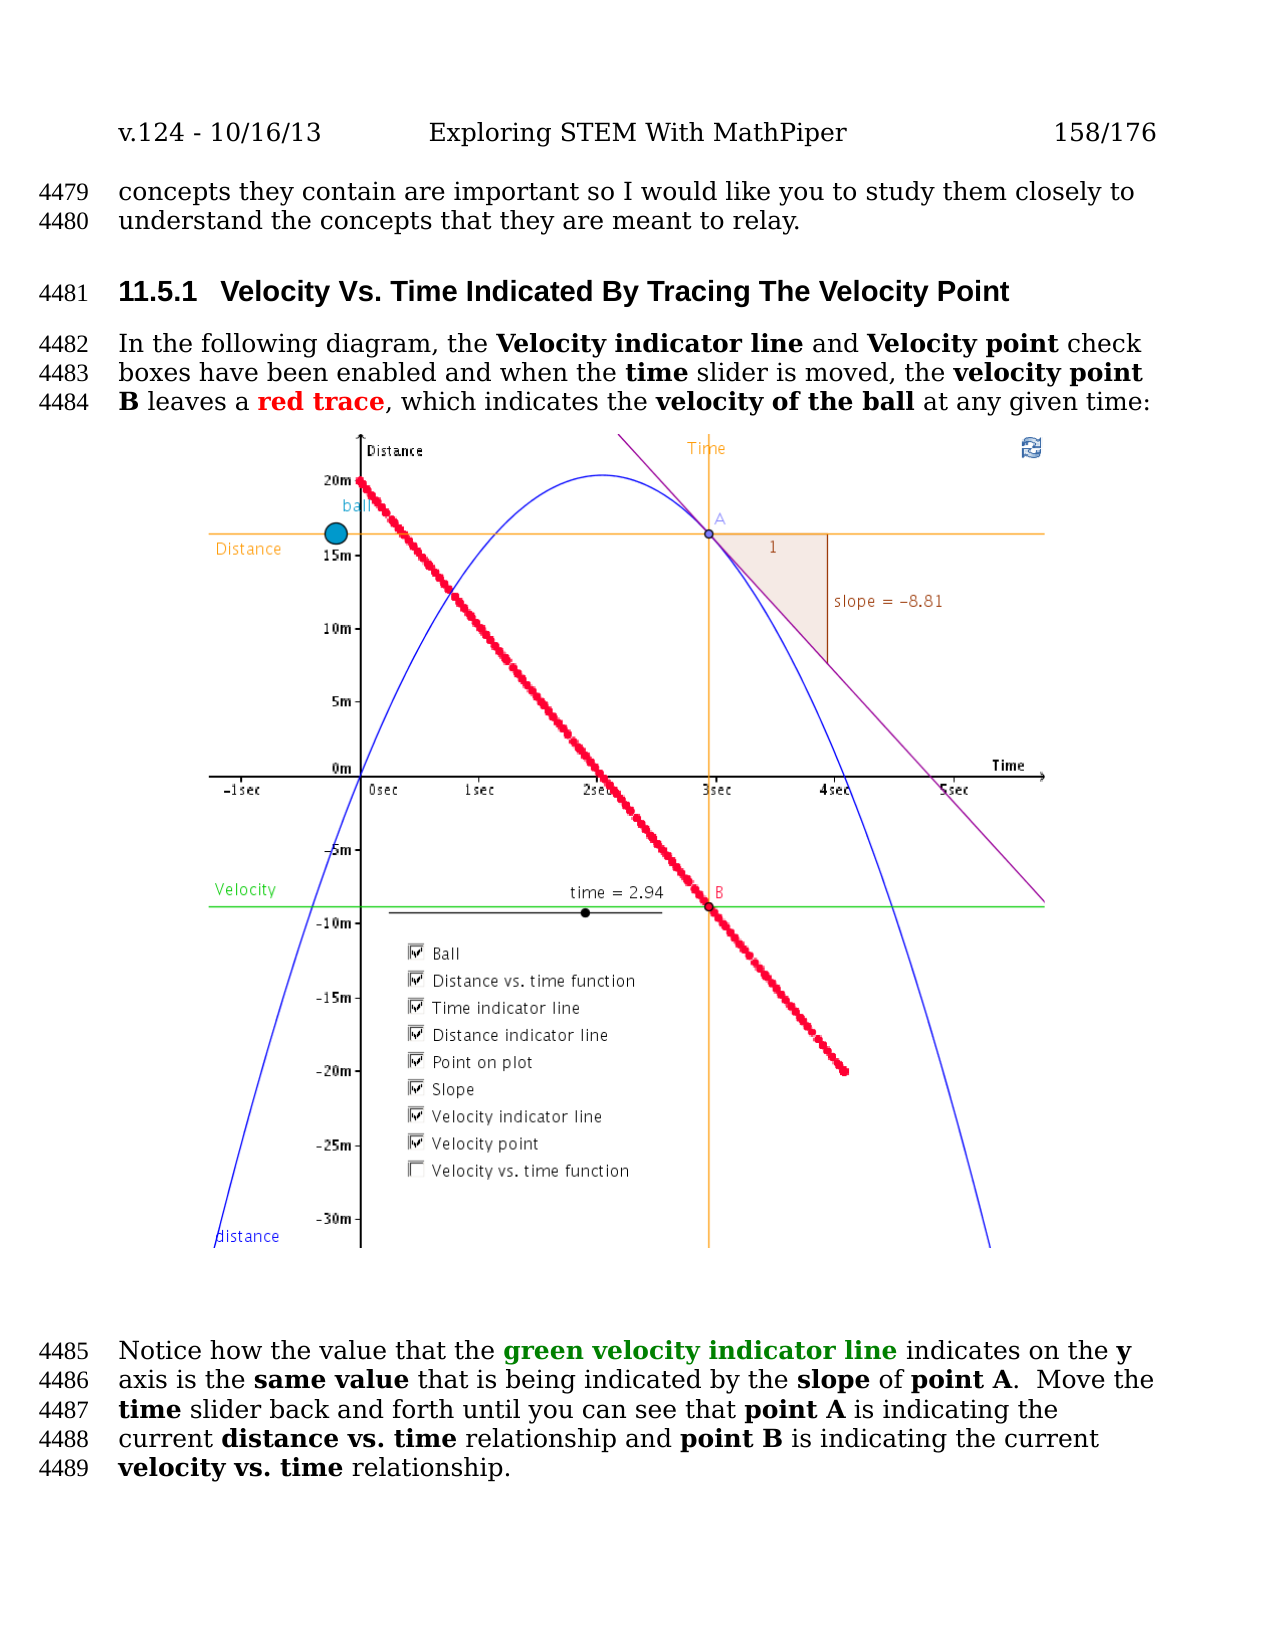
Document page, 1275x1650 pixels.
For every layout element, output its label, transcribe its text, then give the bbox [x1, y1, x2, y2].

text Notice how the value that the green velocity indicator line indicates on the y axis is the same value that is being indicated by the slope of point A. Move the time slider back and forth until you can see that point A is indicating the current distance vs. time relationship and point B is indicating the current velocity vs. time relationship. [118, 1336, 1157, 1483]
text In the following diagram, the Velocity indicator line and Velocity point check boxes have been enabled and when the time slider is moved, the velocity point B leaves a red trace, which indicates the velocity of the ball at any given time: [118, 329, 1157, 417]
picture [208, 434, 1045, 1248]
text concepts they contain are important so I would like you to study them closely to understand the concepts that they are meant to relay. [118, 177, 1157, 235]
subtitle Velocity Vs. Time Indicated By Tracing The Velocity Point [118, 274, 1157, 308]
